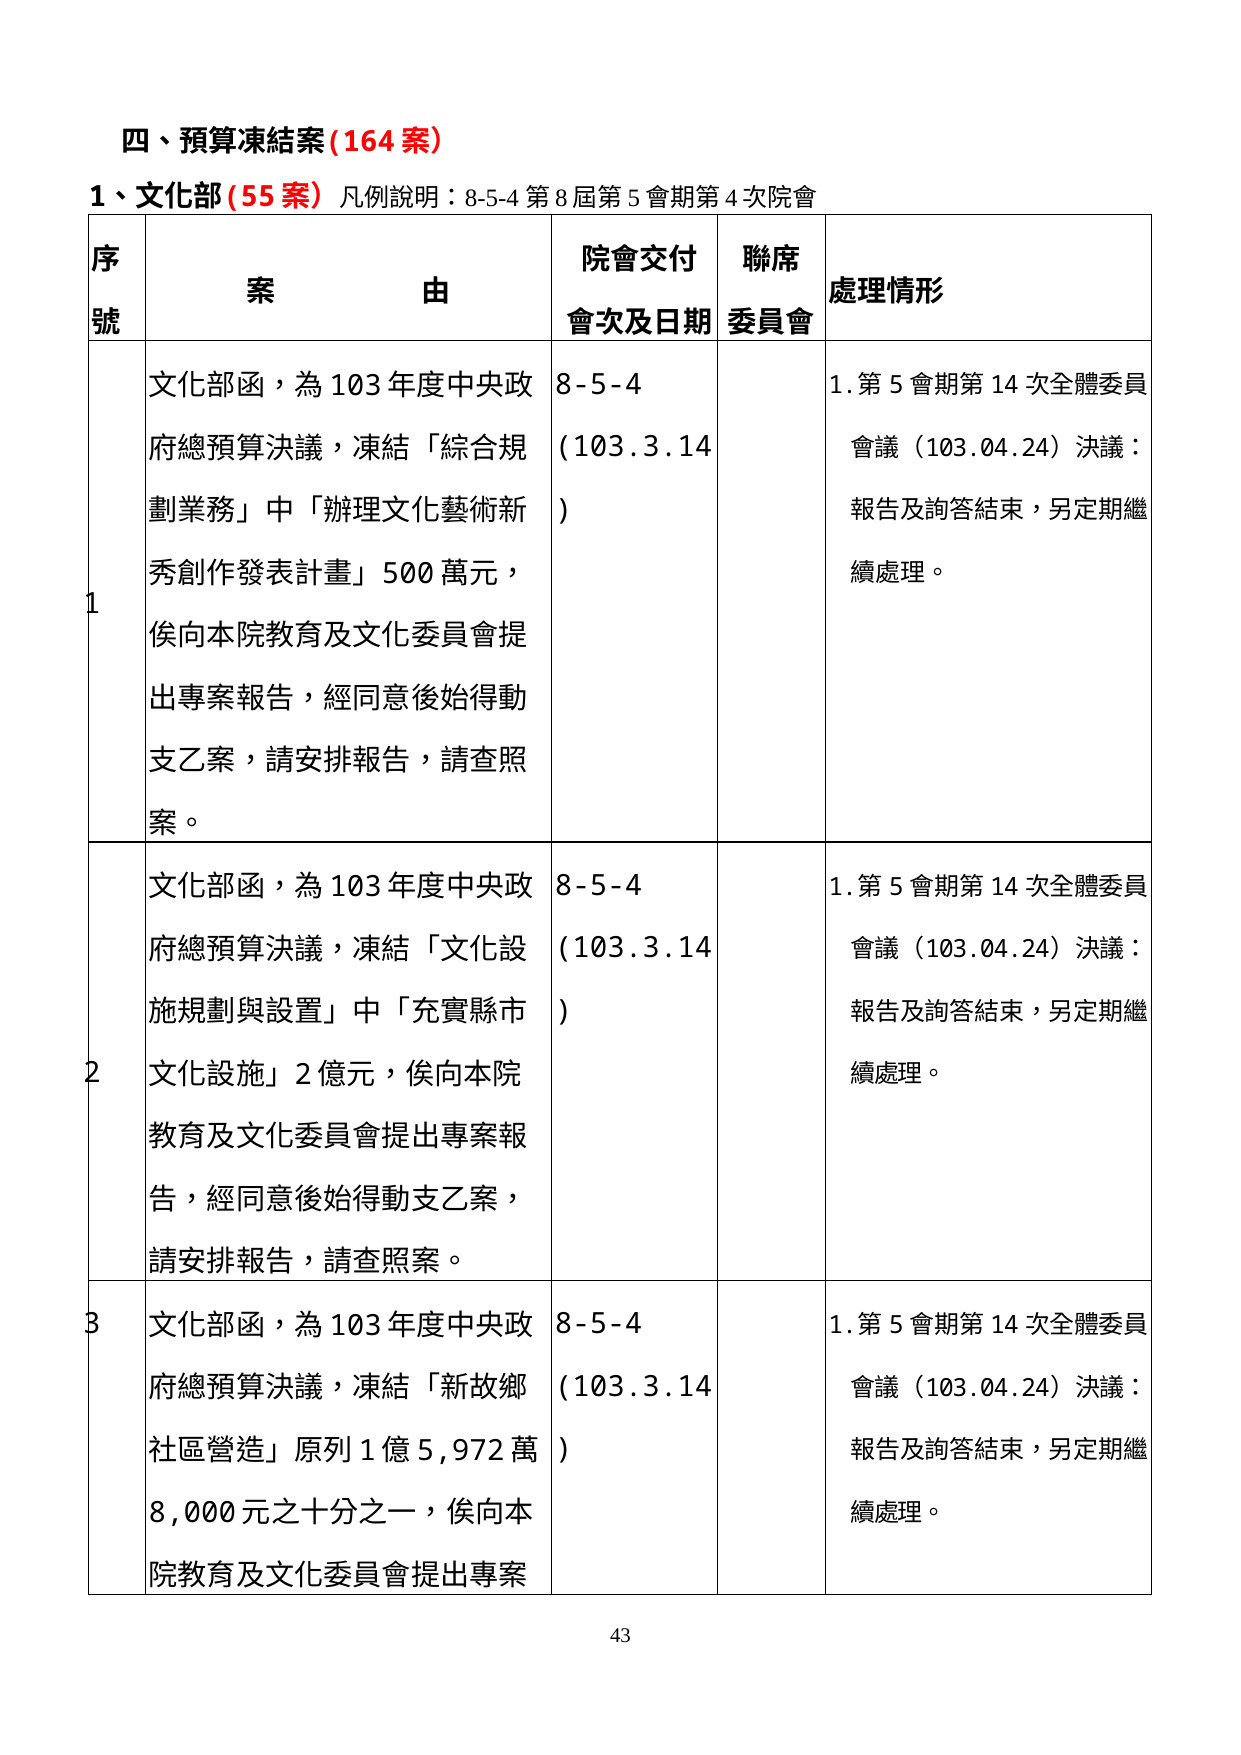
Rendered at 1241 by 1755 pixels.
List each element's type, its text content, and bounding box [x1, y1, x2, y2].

table_cell [718, 1281, 825, 1593]
text 1、文化部(55案）凡例說明：8-5-4 第8屆第5會期第4次院會 [89, 173, 1152, 214]
table_cell [89, 1314, 95, 1321]
text 四、預算凍結案(164案） [89, 118, 1152, 160]
table_cell 8-5-4 (103.3.14) [552, 843, 717, 1280]
table_cell [718, 341, 825, 841]
table_cell [89, 1063, 95, 1075]
table_header 處理情形 [826, 215, 1151, 340]
table_cell 1.第5會期第14次全體委員會議（103.04.24）決議：報告及詢答結束，另定期繼續處理。 [826, 843, 1151, 1280]
table_cell [89, 843, 145, 1280]
table_cell 8-5-4 (103.3.14) [552, 341, 717, 841]
table_header 院會交付 會次及日期 [552, 215, 717, 340]
table_cell [89, 1281, 145, 1593]
table_cell [89, 1323, 96, 1331]
table_cell 1.第5會期第14次全體委員會議（103.04.24）決議：報告及詢答結束，另定期繼續處理。 [826, 341, 1151, 841]
table_header 聯席 委員會 [718, 215, 825, 340]
table_cell 文化部函，為103年度中央政府總預算決議，凍結「綜合規劃業務」中「辦理文化藝術新秀創作發表計畫」500萬元，俟向本院教育及文化委員會提出專案報告，經同意後始得動支乙案，請安排報告，請查照案。 [146, 341, 551, 841]
table_header 案 由 [146, 215, 551, 340]
table_cell 文化部函，為103年度中央政府總預算決議，凍結「文化設施規劃與設置」中「充實縣市文化設施」2億元，俟向本院教育及文化委員會提出專案報告，經同意後始得動支乙案，請安排報告，請查照案。 [146, 843, 551, 1280]
table_cell 8-5-4 (103.3.14) [552, 1281, 717, 1593]
table_cell [89, 341, 145, 841]
table_cell 1.第5會期第14次全體委員會議（103.04.24）決議：報告及詢答結束，另定期繼續處理。 [826, 1281, 1151, 1593]
table_header 序號 [89, 215, 145, 340]
table_cell [718, 843, 825, 1280]
table_cell 文化部函，為103年度中央政府總預算決議，凍結「新故鄉社區營造」原列1億5,972萬8,000元之十分之一，俟向本院教育及文化委員會提出專案 [146, 1281, 551, 1593]
